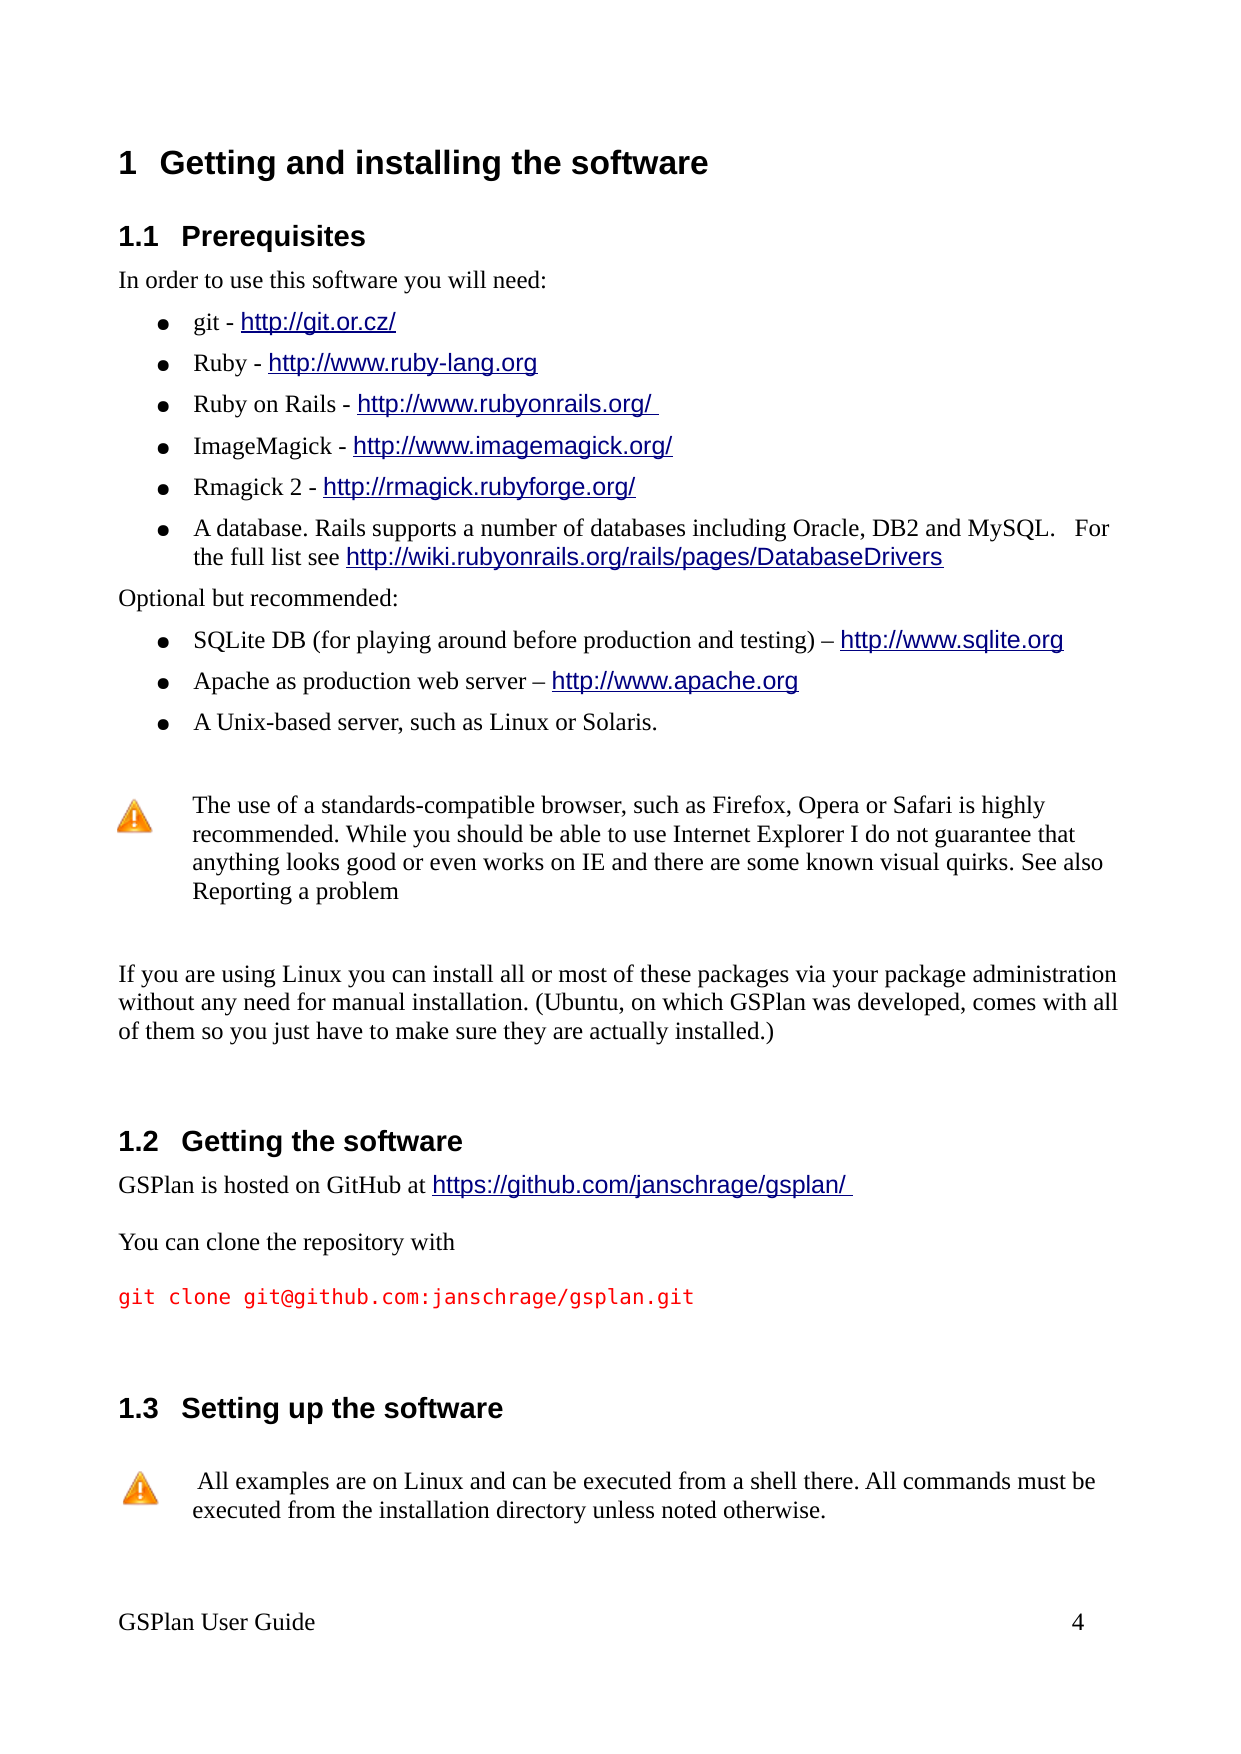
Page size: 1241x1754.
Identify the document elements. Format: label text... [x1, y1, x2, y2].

subtitle Getting and installing the software [118, 143, 1122, 182]
text All examples are on Linux and can be executed from a shell there. All commands must be executed from the installation directory unless noted otherwise. [192, 1466, 1122, 1524]
list Ruby on Rails - http://www.rubyonrails.org/ [156, 389, 1122, 418]
text Optional but recommended: [118, 583, 1122, 612]
text The use of a standards-compatible browser, such as Firefox, Opera or Safari is highly recommended. While you should be able to use Internet Explorer I do not guarantee that anything looks good or even works on IE and there are some known visual quirks. See also Reporting a problem [192, 790, 1122, 905]
list A database. Rails supports a number of databases including Oracle, DB2 and MySQL. For the full list see http://wiki.rubyonrails.org/rails/pages/DatabaseDrivers [156, 513, 1122, 571]
text If you are using Linux you can install all or most of these packages via your package administration without any need for manual installation. (Ubuntu, on which GSPlan was developed, comes with all of them so you just have to make sure they are actually installed.) [118, 959, 1122, 1045]
picture [122, 1471, 159, 1507]
text You can clone the repository with [118, 1227, 1122, 1256]
list ImageMagick - http://www.imagemagick.org/ [156, 431, 1122, 459]
text git clone git@github.com:janschrage/gsplan.git [118, 1285, 1122, 1309]
picture [117, 798, 153, 835]
subtitle Getting the software [118, 1124, 1122, 1157]
list Rmagick 2 - http://rmagick.rubyforge.org/ [156, 472, 1122, 501]
list Apache as production web server – http://www.apache.org [156, 666, 1122, 695]
text In order to use this software you will need: [118, 265, 1122, 294]
subtitle Setting up the software [118, 1392, 1122, 1425]
subtitle Prerequisites [118, 219, 1122, 253]
text GSPlan is hosted on GitHub at https://github.com/janschrage/gsplan/ [118, 1170, 1122, 1198]
list Ruby - http://www.ruby-lang.org [156, 348, 1122, 377]
list SQLite DB (for playing around before production and testing) – http://www.sqlite.org [156, 625, 1122, 653]
list A Unix-based server, such as Linux or Solaris. [156, 707, 1122, 736]
list git - http://git.or.cz/ [156, 307, 1122, 335]
